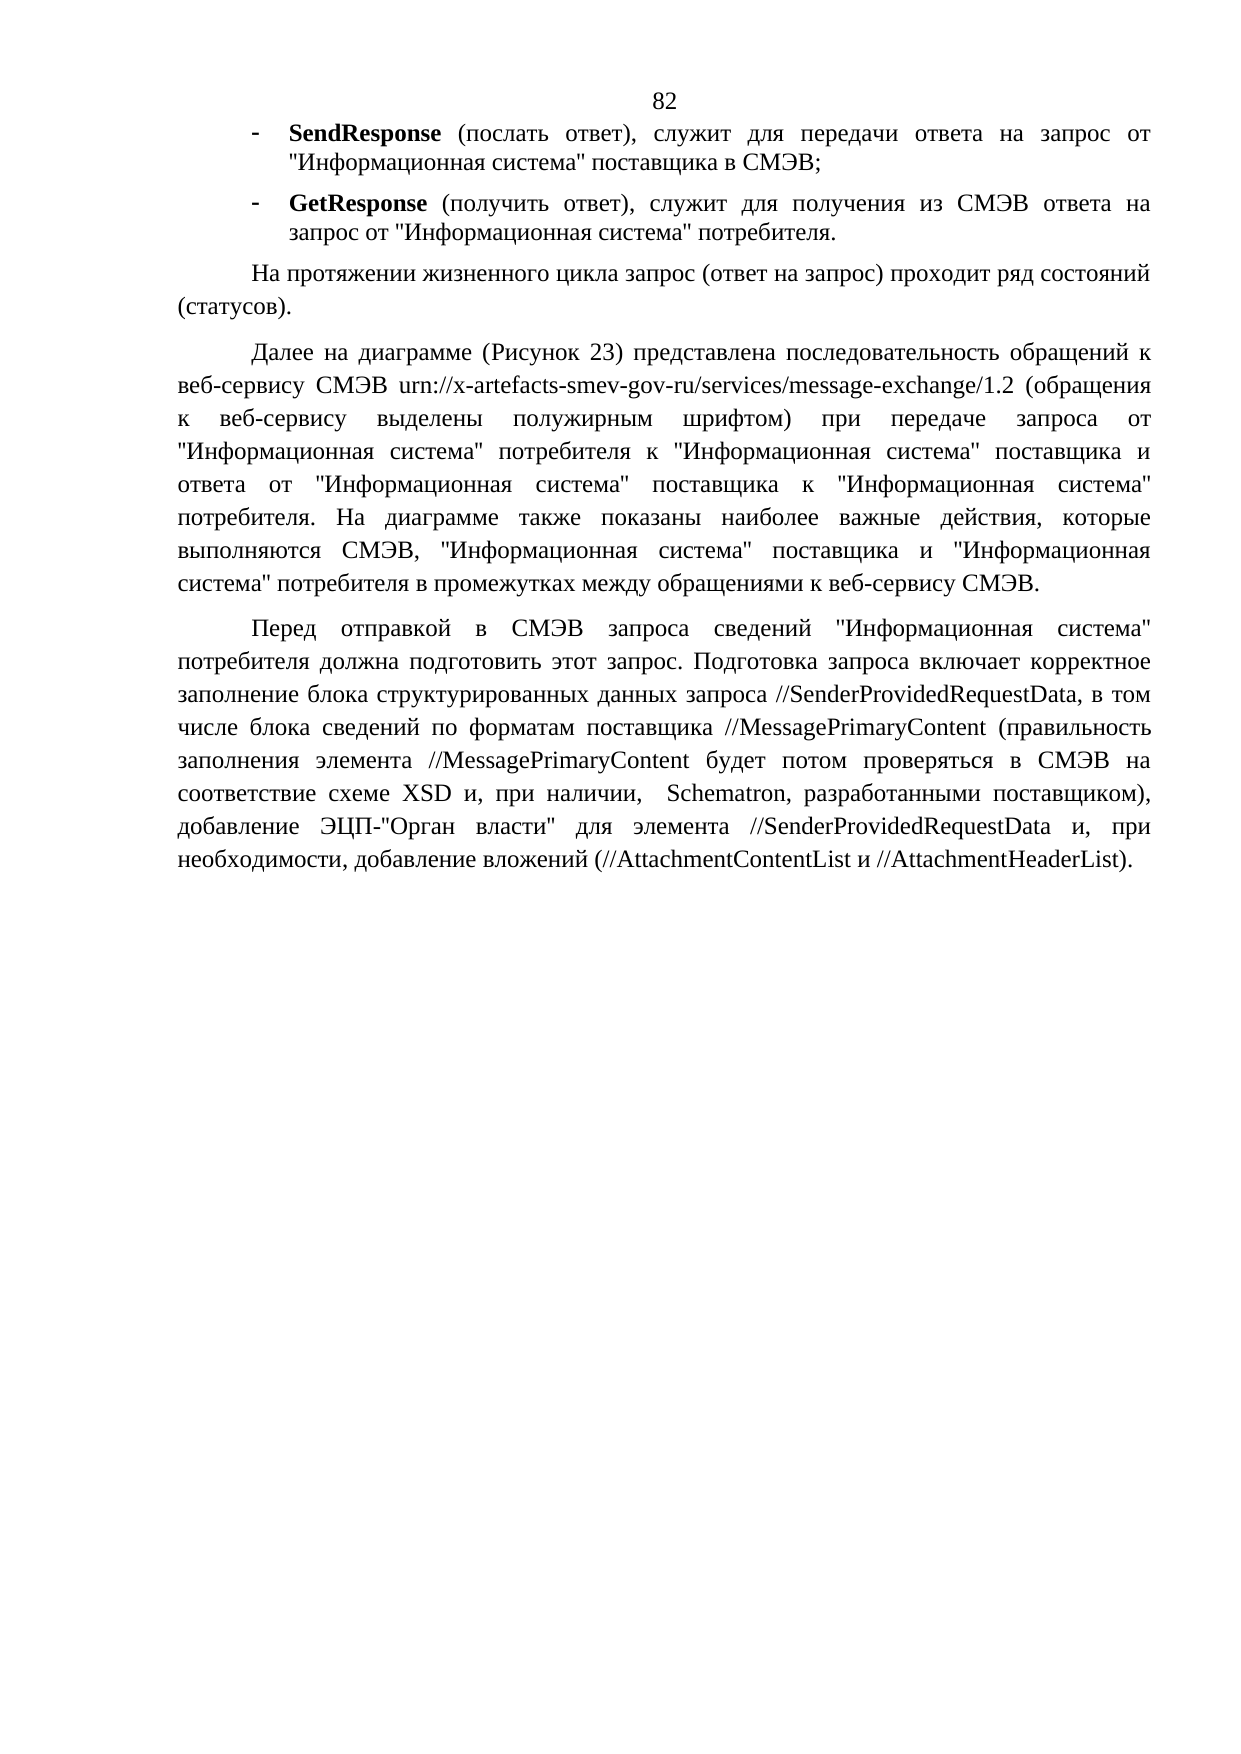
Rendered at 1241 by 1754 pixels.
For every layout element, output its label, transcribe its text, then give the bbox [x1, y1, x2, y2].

text Далее на диаграмме (Рисунок 23) представлена последовательность обращений к веб-сервису СМЭВ urn://x-artefacts-smev-gov-ru/services/message-exchange/1.2 (обращения к веб-сервису выделены полужирным шрифтом) при передаче запроса от ''Информационная система'' потребителя к ''Информационная система'' поставщика и ответа от ''Информационная система'' поставщика к ''Информационная система'' потребителя. На диаграмме также показаны наиболее важные действия, которые выполняются СМЭВ, ''Информационная система'' поставщика и ''Информационная система'' потребителя в промежутках между обращениями к веб-сервису СМЭВ. [177, 337, 1152, 597]
text Перед отправкой в СМЭВ запроса сведений ''Информационная система'' потребителя должна подготовить этот запрос. Подготовка запроса включает корректное заполнение блока структурированных данных запроса //SenderProvidedRequestData, в том числе блока сведений по форматам поставщика //MessagePrimaryContent (правильность заполнения элемента //MessagePrimaryContent будет потом проверяться в СМЭВ на соответствие схеме XSD и, при наличии, Schematron, разработанными поставщиком), добавление ЭЦП-''Орган власти'' для элемента //SenderProvidedRequestData и, при необходимости, добавление вложений (//AttachmentContentList и //AttachmentHeaderList). [177, 613, 1152, 873]
text На протяжении жизненного цикла запрос (ответ на запрос) проходит ряд состояний (статусов). [177, 258, 1152, 320]
list GetResponse (получить ответ), служит для получения из СМЭВ ответа на запрос от ''Информационная система'' потребителя. [251, 188, 1152, 246]
list SendResponse (послать ответ), служит для передачи ответа на запрос от ''Информационная система'' поставщика в СМЭВ; [251, 118, 1152, 176]
